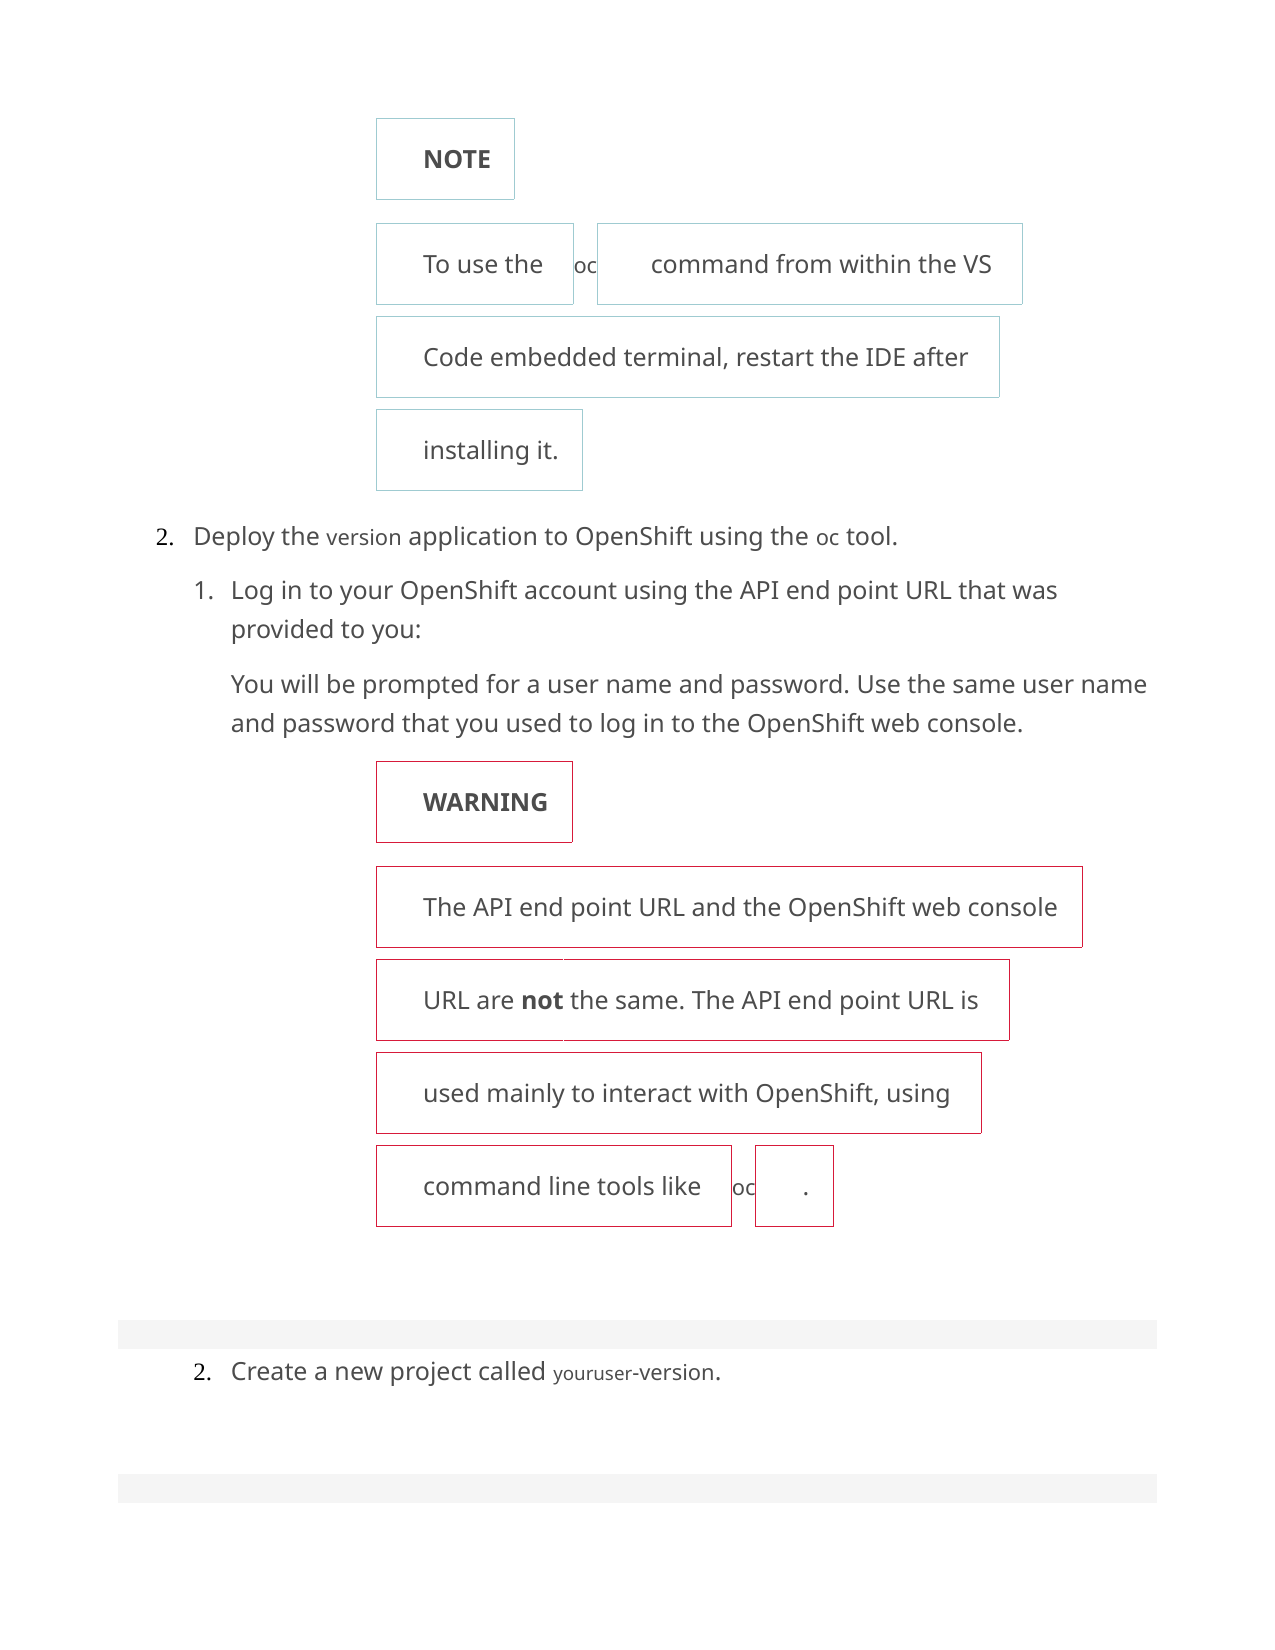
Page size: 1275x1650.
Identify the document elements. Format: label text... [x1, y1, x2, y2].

list Deploy the version application to OpenShift using the oc tool. [156, 518, 1157, 552]
subtitle [515, 118, 1082, 199]
subtitle WARNING [377, 762, 572, 842]
subtitle [338, 761, 376, 842]
list Create a new project called youruser-version. [193, 1353, 1157, 1387]
list Log in to your OpenShift account using the API end point URL that was provided to you: [193, 573, 1157, 646]
subtitle [338, 118, 376, 199]
list To use the oc command from within the VS Code embedded terminal, restart the IDE after installing it. [338, 223, 1082, 491]
list You will be prompted for a user name and password. Use the same user name and password that you used to log in to the OpenShift web console. [193, 667, 1157, 740]
list The API end point URL and the OpenShift web console URL are not the same. The API end point URL is used mainly to interact with OpenShift, using command line tools like oc. [338, 866, 1082, 1227]
subtitle [573, 761, 1082, 842]
subtitle NOTE [377, 119, 514, 199]
